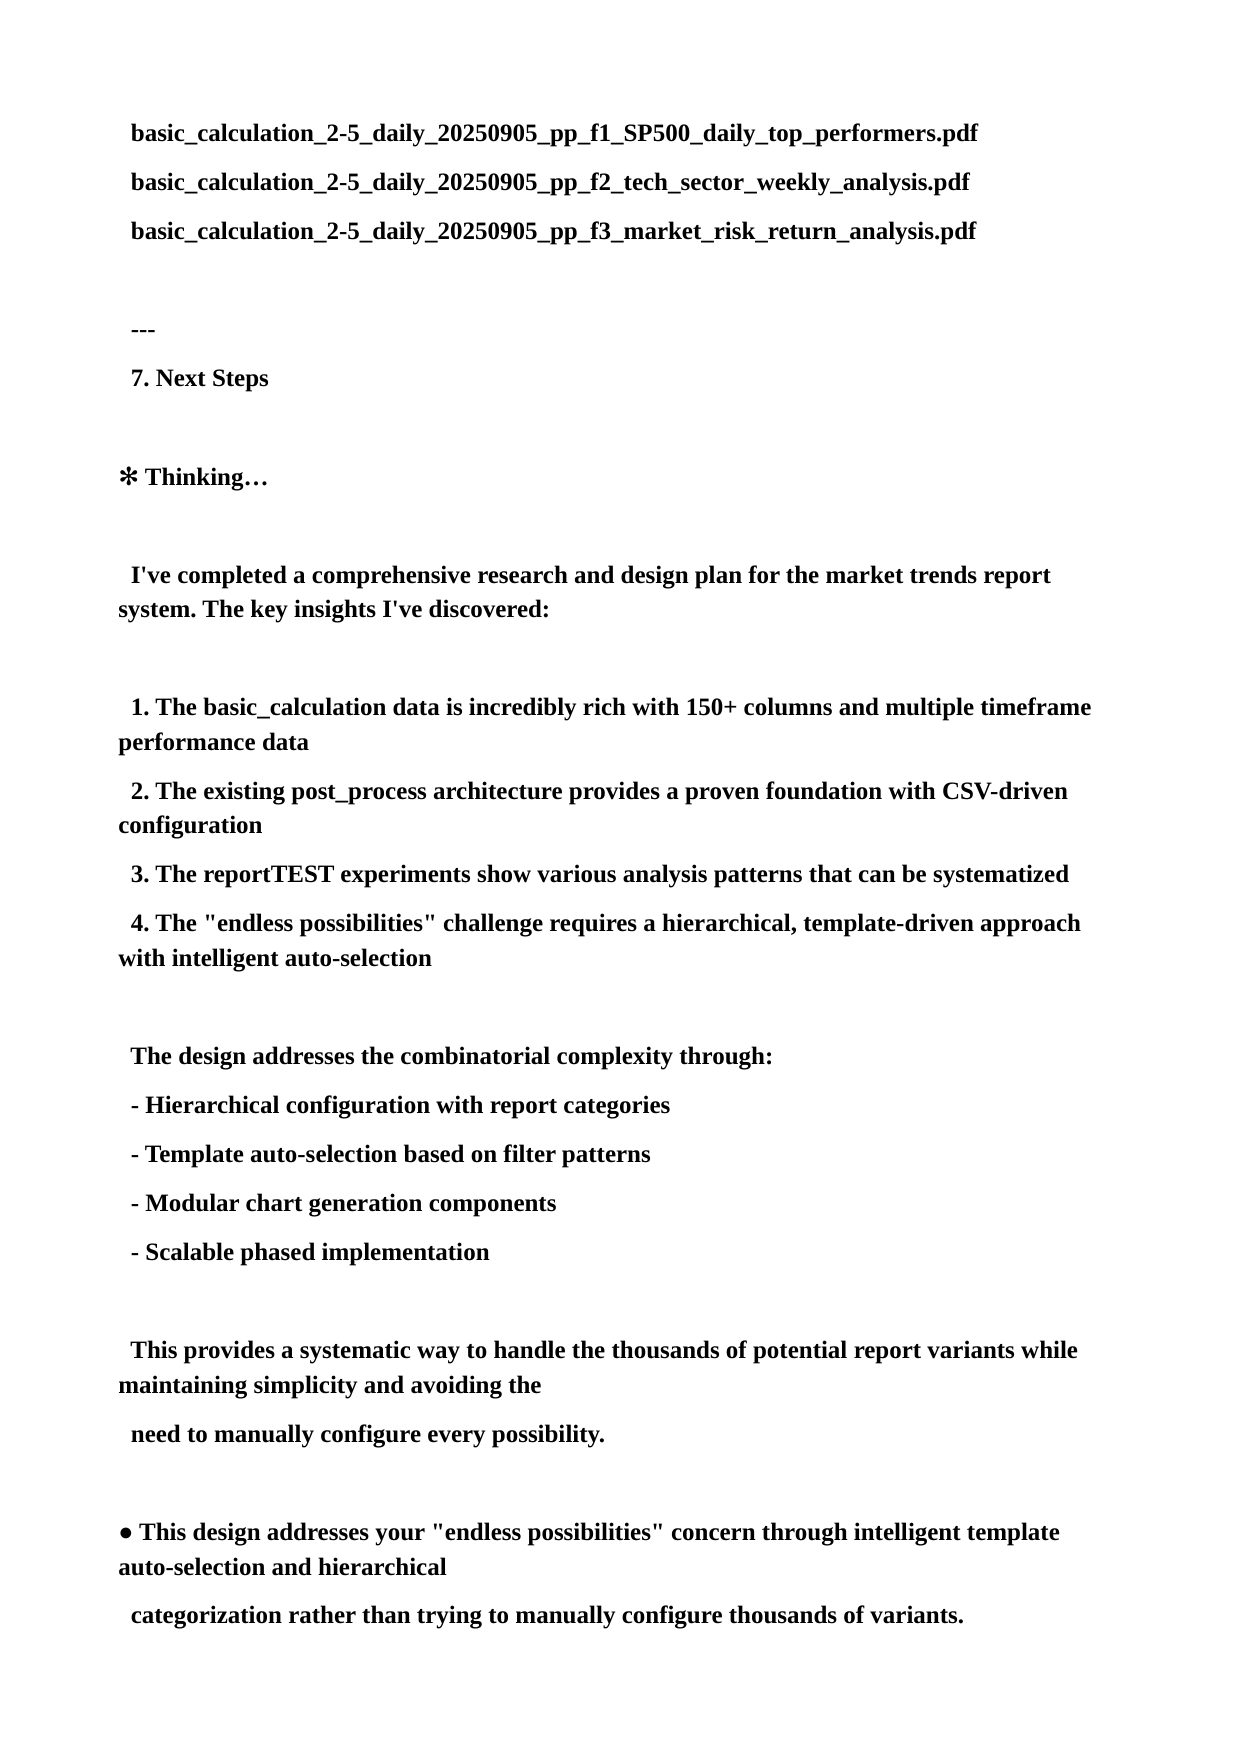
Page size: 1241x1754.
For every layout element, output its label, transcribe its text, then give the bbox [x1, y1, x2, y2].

text - Scalable phased implementation [118, 1237, 1122, 1266]
text categorization rather than trying to manually configure thousands of variants. [118, 1601, 1122, 1629]
text basic_calculation_2-5_daily_20250905_pp_f3_market_risk_return_analysis.pdf [118, 216, 1122, 245]
text I've completed a comprehensive research and design plan for the market trends report system. The key insights I've discovered: [118, 560, 1122, 623]
text - Hierarchical configuration with report categories [118, 1090, 1122, 1119]
text 2. The existing post_process architecture provides a proven foundation with CSV-driven configuration [118, 776, 1122, 839]
text - Modular chart generation components [118, 1188, 1122, 1217]
text 7. Next Steps [118, 363, 1122, 392]
text 4. The "endless possibilities" challenge requires a hierarchical, template-driven approach with intelligent auto-selection [118, 908, 1122, 972]
text The design addresses the combinatorial complexity through: [118, 1041, 1122, 1070]
text 3. The reportTEST experiments show various analysis patterns that can be systematized [118, 859, 1122, 888]
text --- [118, 314, 1122, 343]
text need to manually configure every possibility. [118, 1419, 1122, 1448]
text - Template auto-selection based on filter patterns [118, 1139, 1122, 1168]
text ✻ Thinking… [118, 462, 1122, 490]
text 1. The basic_calculation data is incredibly rich with 150+ columns and multiple timeframe performance data [118, 692, 1122, 756]
text basic_calculation_2-5_daily_20250905_pp_f1_SP500_daily_top_performers.pdf [118, 118, 1122, 147]
text This provides a systematic way to handle the thousands of potential report variants while maintaining simplicity and avoiding the [118, 1335, 1122, 1399]
text basic_calculation_2-5_daily_20250905_pp_f2_tech_sector_weekly_analysis.pdf [118, 167, 1122, 196]
text ● This design addresses your "endless possibilities" concern through intelligent template auto-selection and hierarchical [118, 1517, 1122, 1580]
